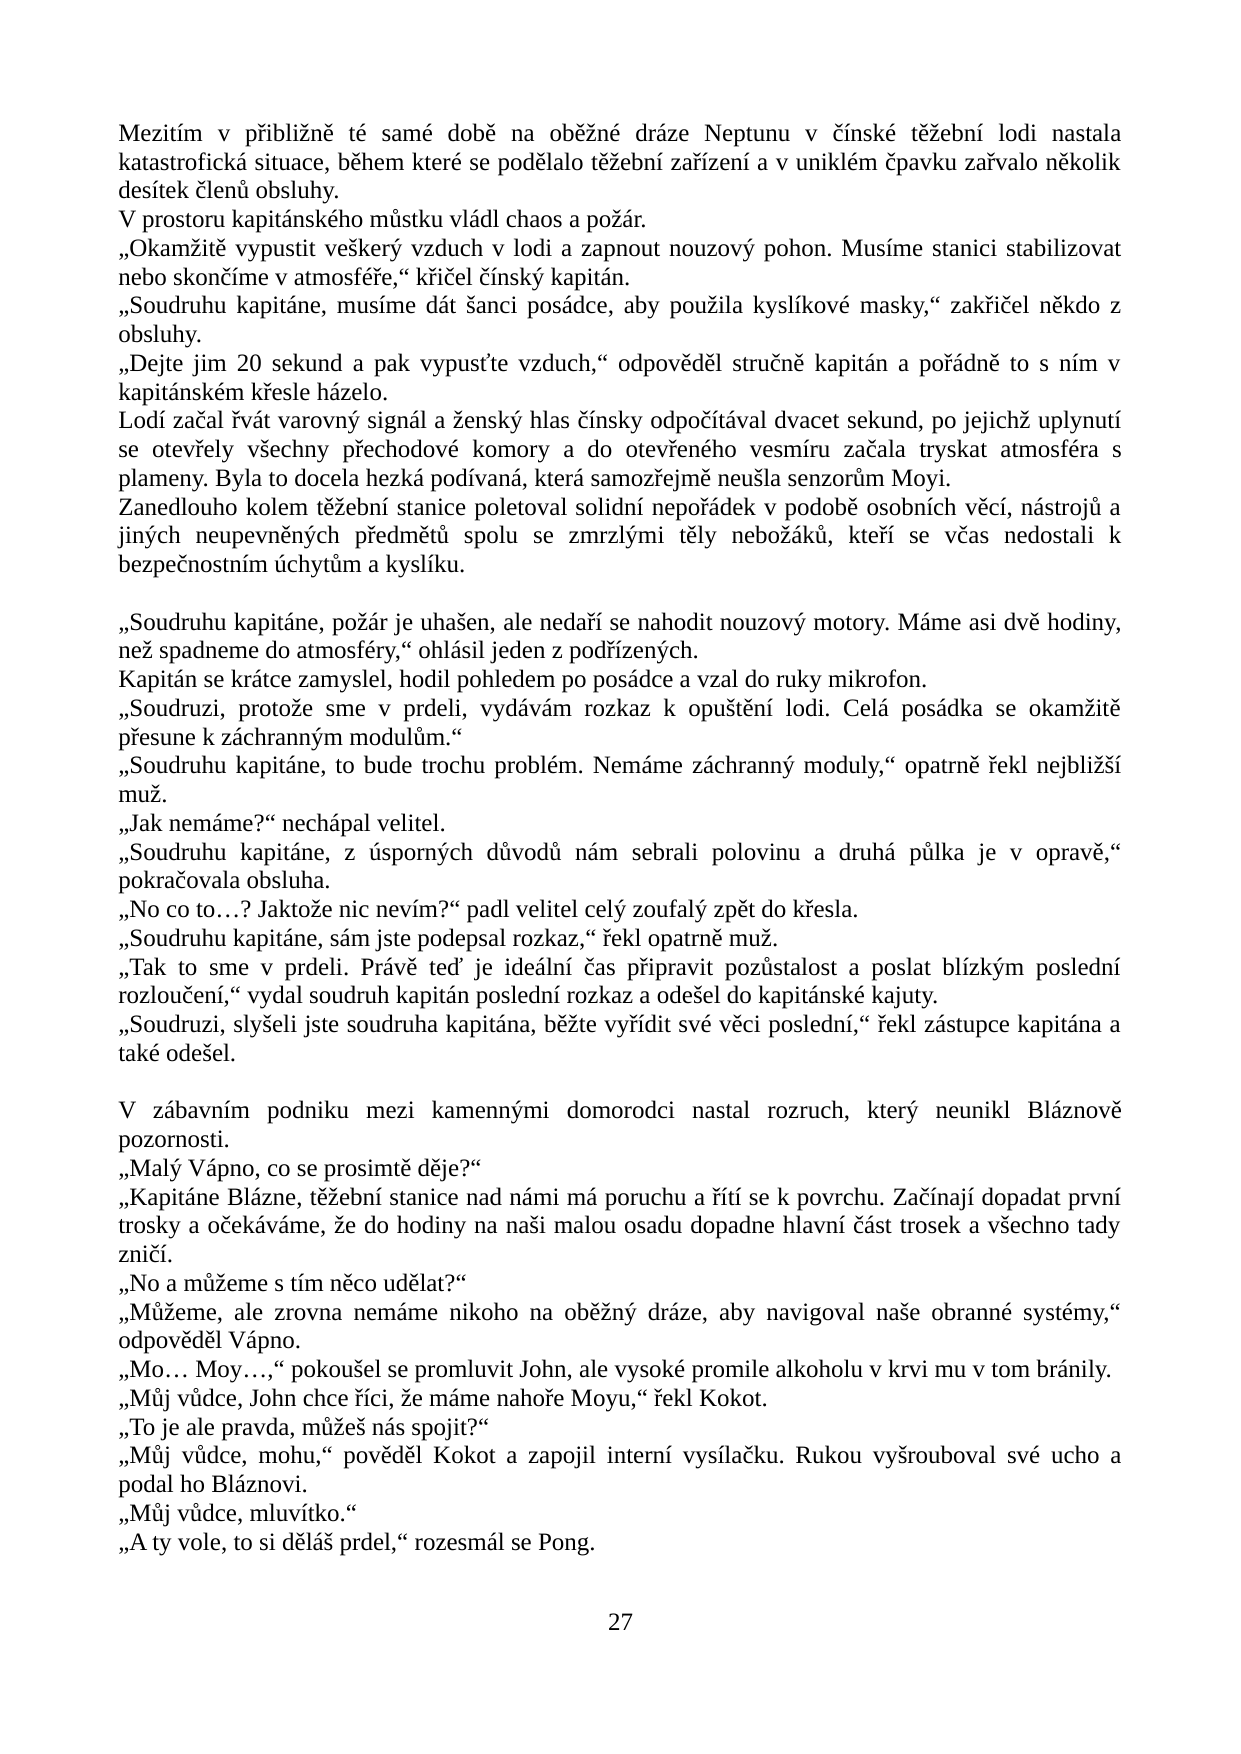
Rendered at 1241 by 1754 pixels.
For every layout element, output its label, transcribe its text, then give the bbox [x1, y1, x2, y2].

text „To je ale pravda, můžeš nás spojit?“ [118, 1412, 1122, 1441]
text „Soudruhu kapitáne, musíme dát šanci posádce, aby použila kyslíkové masky,“ zakřičel někdo z obsluhy. [118, 291, 1122, 348]
text Zanedlouho kolem těžební stanice poletoval solidní nepořádek v podobě osobních věcí, nástrojů a jiných neupevněných předmětů spolu se zmrzlými těly nebožáků, kteří se včas nedostali k bezpečnostním úchytům a kyslíku. [118, 492, 1122, 578]
text „Okamžitě vypustit veškerý vzduch v lodi a zapnout nouzový pohon. Musíme stanici stabilizovat nebo skončíme v atmosféře,“ křičel čínský kapitán. [118, 233, 1122, 291]
text „Jak nemáme?“ nechápal velitel. [118, 808, 1122, 837]
text „Dejte jim 20 sekund a pak vypusťte vzduch,“ odpověděl stručně kapitán a pořádně to s ním v kapitánském křesle házelo. [118, 348, 1122, 406]
text „Soudruhu kapitáne, požár je uhašen, ale nedaří se nahodit nouzový motory. Máme asi dvě hodiny, než spadneme do atmosféry,“ ohlásil jeden z podřízených. [118, 607, 1122, 664]
text Lodí začal řvát varovný signál a ženský hlas čínsky odpočítával dvacet sekund, po jejichž uplynutí se otevřely všechny přechodové komory a do otevřeného vesmíru začala tryskat atmosféra s plameny. Byla to docela hezká podívaná, která samozřejmě neušla senzorům Moyi. [118, 406, 1122, 492]
text „Mo… Moy…,“ pokoušel se promluvit John, ale vysoké promile alkoholu v krvi mu v tom bránily. [118, 1354, 1122, 1383]
text „Můj vůdce, mluvítko.“ [118, 1498, 1122, 1527]
text „Malý Vápno, co se prosimtě děje?“ [118, 1153, 1122, 1182]
text „Soudruhu kapitáne, z úsporných důvodů nám sebrali polovinu a druhá půlka je v opravě,“ pokračovala obsluha. [118, 837, 1122, 894]
text „A ty vole, to si děláš prdel,“ rozesmál se Pong. [118, 1527, 1122, 1556]
text „Soudruzi, slyšeli jste soudruha kapitána, běžte vyřídit své věci poslední,“ řekl zástupce kapitána a také odešel. [118, 1009, 1122, 1067]
text Kapitán se krátce zamyslel, hodil pohledem po posádce a vzal do ruky mikrofon. [118, 664, 1122, 693]
text „Můžeme, ale zrovna nemáme nikoho na oběžný dráze, aby navigoval naše obranné systémy,“ odpověděl Vápno. [118, 1297, 1122, 1354]
text „Soudruhu kapitáne, sám jste podepsal rozkaz,“ řekl opatrně muž. [118, 923, 1122, 952]
text „Můj vůdce, mohu,“ pověděl Kokot a zapojil interní vysílačku. Rukou vyšrouboval své ucho a podal ho Bláznovi. [118, 1441, 1122, 1498]
text „Můj vůdce, John chce říci, že máme nahoře Moyu,“ řekl Kokot. [118, 1383, 1122, 1412]
text V zábavním podniku mezi kamennými domorodci nastal rozruch, který neunikl Bláznově pozornosti. [118, 1096, 1122, 1153]
text „Soudruhu kapitáne, to bude trochu problém. Nemáme záchranný moduly,“ opatrně řekl nejbližší muž. [118, 751, 1122, 808]
text Mezitím v přibližně té samé době na oběžné dráze Neptunu v čínské těžební lodi nastala katastrofická situace, během které se podělalo těžební zařízení a v uniklém čpavku zařvalo několik desítek členů obsluhy. [118, 118, 1122, 204]
text „No a můžeme s tím něco udělat?“ [118, 1268, 1122, 1297]
text „Tak to sme v prdeli. Právě teď je ideální čas připravit pozůstalost a poslat blízkým poslední rozloučení,“ vydal soudruh kapitán poslední rozkaz a odešel do kapitánské kajuty. [118, 952, 1122, 1009]
text „No co to…? Jaktože nic nevím?“ padl velitel celý zoufalý zpět do křesla. [118, 894, 1122, 923]
text „Kapitáne Blázne, těžební stanice nad námi má poruchu a řítí se k povrchu. Začínají dopadat první trosky a očekáváme, že do hodiny na naši malou osadu dopadne hlavní část trosek a všechno tady zničí. [118, 1182, 1122, 1268]
text V prostoru kapitánského můstku vládl chaos a požár. [118, 204, 1122, 233]
text „Soudruzi, protože sme v prdeli, vydávám rozkaz k opuštění lodi. Celá posádka se okamžitě přesune k záchranným modulům.“ [118, 693, 1122, 751]
